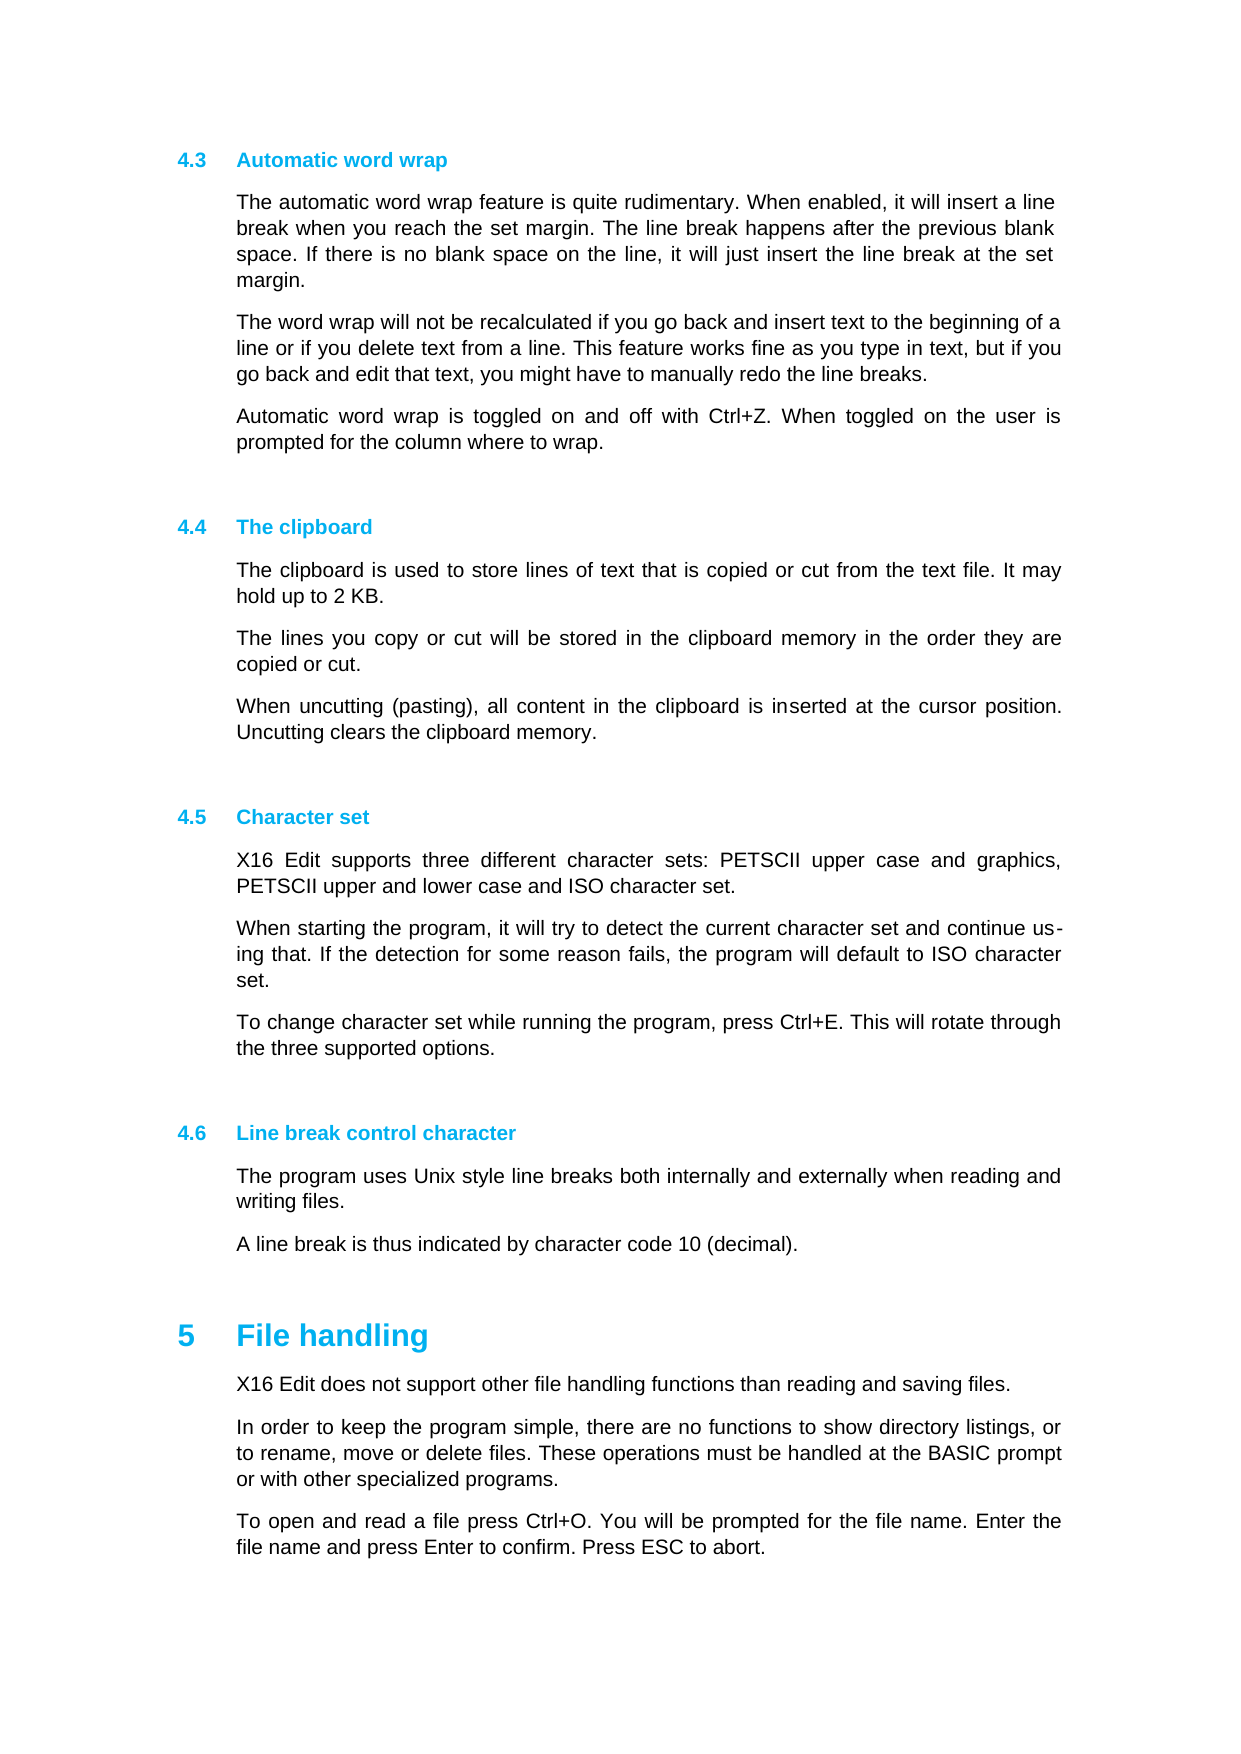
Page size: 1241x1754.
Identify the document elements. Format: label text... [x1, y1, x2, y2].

text X16 Edit supports three different character sets: PETSCII upper case and graphics, PETSCII upper and lower case and ISO character set. [236, 848, 1063, 897]
text The lines you copy or cut will be stored in the clipboard memory in the order they are copied or cut. [236, 626, 1063, 676]
text When uncutting (pasting), all content in the clipboard is in­serted at the cursor position. Uncutting clears the clipboard memory. [236, 694, 1063, 744]
text A line break is thus indicated by character code 10 (decimal). [236, 1232, 1063, 1256]
text The program uses Unix style line breaks both internally and externally when reading and writing files. [236, 1163, 1063, 1213]
text 4.5 Character set [177, 805, 1063, 829]
text 4.4 The clipboard [177, 515, 1063, 539]
text The clipboard is used to store lines of text that is copied or cut from the text file. It may hold up to 2 KB. [236, 558, 1063, 607]
text In order to keep the program simple, there are no functions to show directory listings, or to rename, move or delete files. These operations must be handled at the BASIC prompt or with other specialized programs. [236, 1415, 1063, 1490]
text To change character set while running the program, press Ctrl+E. This will rotate through the three supported options. [236, 1010, 1063, 1060]
text When starting the program, it will try to detect the current character set and continue us­ing that. If the detection for some reason fails, the program will default to ISO character set. [236, 916, 1063, 992]
text 5 File handling [177, 1317, 1063, 1353]
text 4.3 Automatic word wrap [177, 148, 1063, 172]
text 4.6 Line break control character [177, 1121, 1063, 1145]
text X16 Edit does not support other file handling functions than reading and saving files. [236, 1372, 1063, 1396]
text The word wrap will not be recalculated if you go back and insert text to the beginning of a line or if you delete text from a line. This feature works fine as you type in text, but if you go back and edit that text, you might have to manually redo the line breaks. [236, 310, 1063, 386]
text Automatic word wrap is toggled on and off with Ctrl+Z. When toggled on the user is prompted for the column where to wrap. [236, 404, 1063, 454]
text To open and read a file press Ctrl+O. You will be prompted for the file name. Enter the file name and press Enter to confirm. Press ESC to abort. [236, 1509, 1063, 1559]
text The automatic word wrap feature is quite rudimentary. When enabled, it will insert a line break when you reach the set margin. The line break happens after the previous blank space. If there is no blank space on the line, it will just insert the line break at the set margin. [177, 190, 1063, 292]
